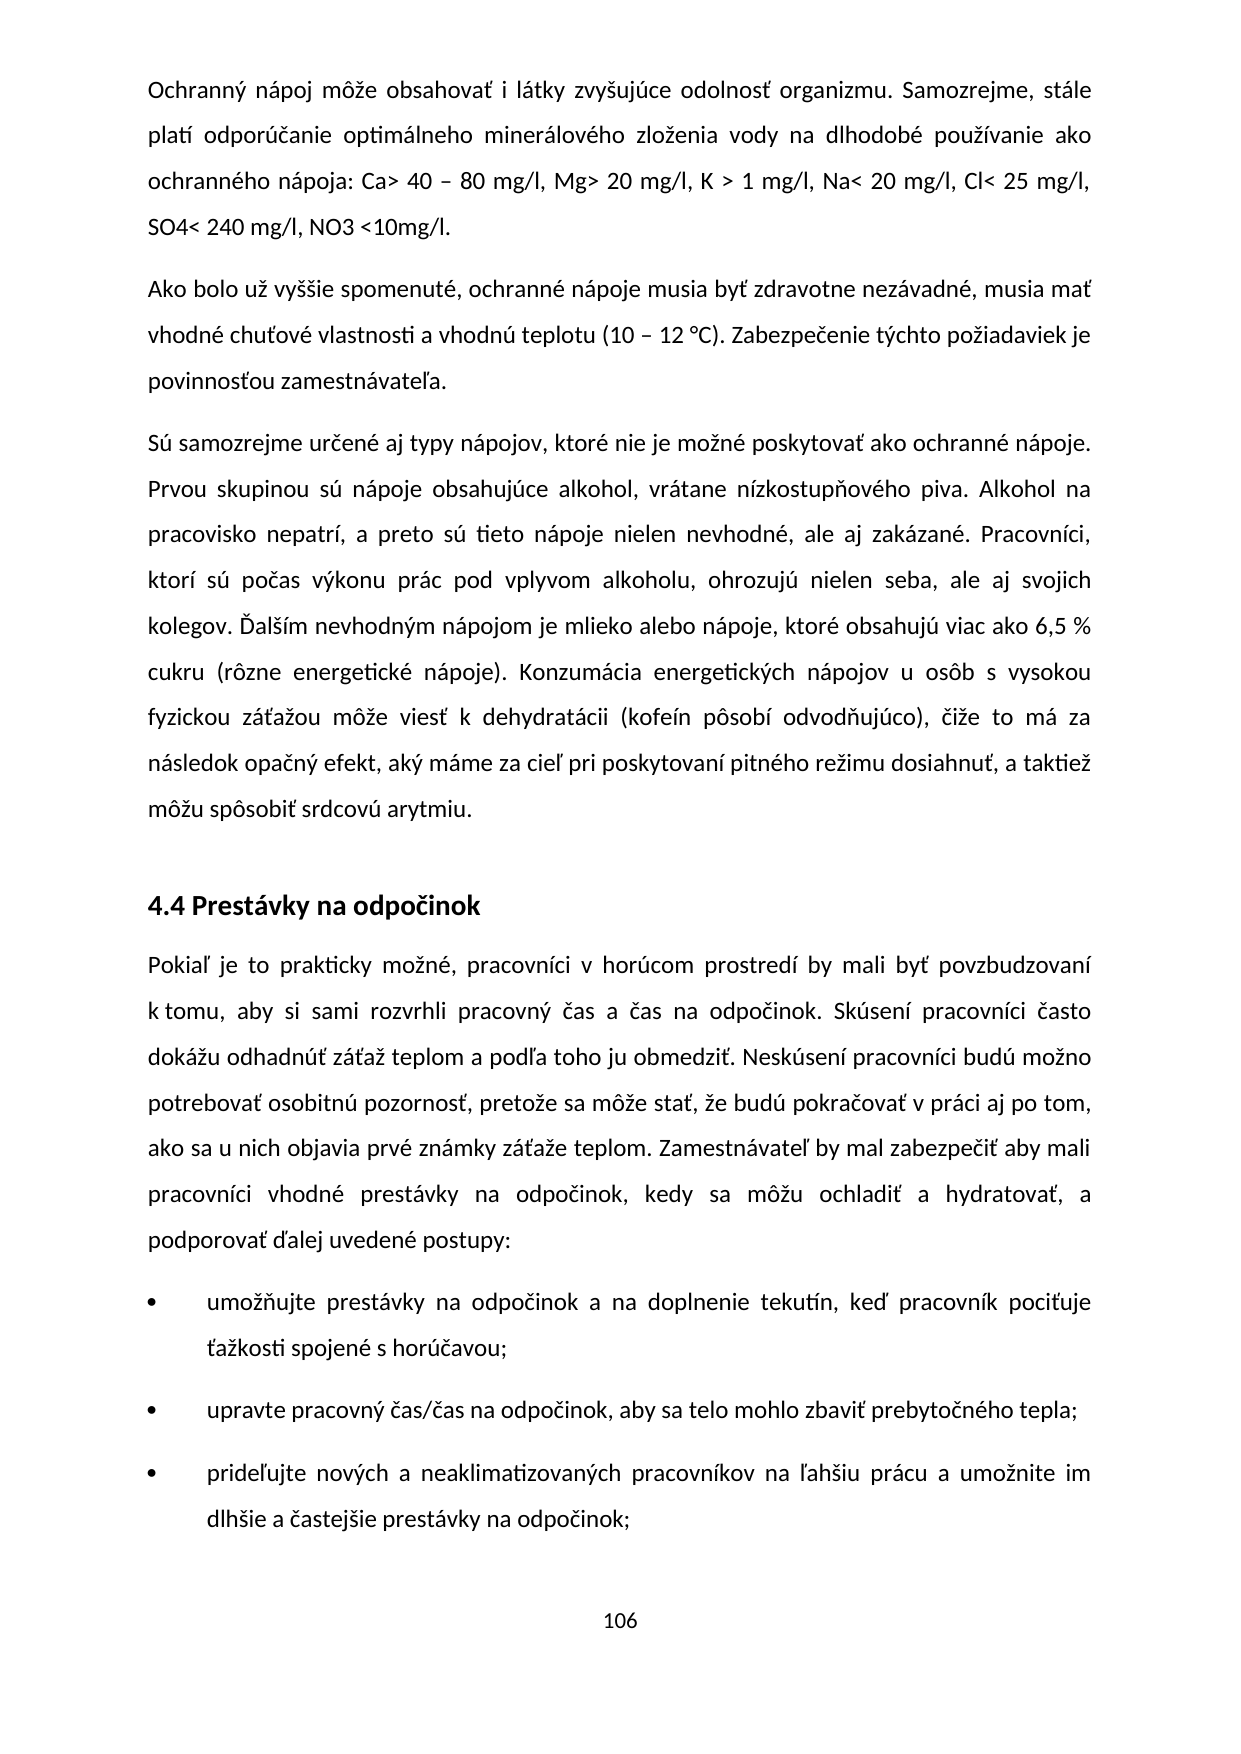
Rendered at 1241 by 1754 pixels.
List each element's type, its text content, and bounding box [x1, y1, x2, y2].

text Ochranný nápoj môže obsahovať i látky zvyšujúce odolnosť organizmu. Samozrejme, stále platí odporúčanie optimálneho minerálového zloženia vody na dlhodobé používanie ako ochranného nápoja: Ca> 40 – 80 mg/l, Mg> 20 mg/l, K > 1 mg/l, Na< 20 mg/l, Cl< 25 mg/l, SO4< 240 mg/l, NO3 <10mg/l. [148, 74, 1093, 241]
list prideľujte nových a neaklimatizovaných pracovníkov na ľahšiu prácu a umožnite im dlhšie a častejšie prestávky na odpočinok; [148, 1457, 1093, 1533]
text Ako bolo už vyššie spomenuté, ochranné nápoje musia byť zdravotne nezávadné, musia mať vhodné chuťové vlastnosti a vhodnú teplotu (10 – 12 °C). Zabezpečenie týchto požiadaviek je povinnosťou zamestnávateľa. [148, 273, 1093, 395]
list umožňujte prestávky na odpočinok a na doplnenie tekutín, keď pracovník pociťuje ťažkosti spojené s horúčavou; [148, 1286, 1093, 1363]
list upravte pracovný čas/čas na odpočinok, aby sa telo mohlo zbaviť prebytočného tepla; [148, 1394, 1093, 1425]
subtitle 4.4 Prestávky na odpočinok [148, 887, 1093, 922]
text Sú samozrejme určené aj typy nápojov, ktoré nie je možné poskytovať ako ochranné nápoje. Prvou skupinou sú nápoje obsahujúce alkohol, vrátane nízkostupňového piva. Alkohol na pracovisko nepatrí, a preto sú tieto nápoje nielen nevhodné, ale aj zakázané. Pracovníci, ktorí sú počas výkonu prác pod vplyvom alkoholu, ohrozujú nielen seba, ale aj svojich kolegov. Ďalším nevhodným nápojom je mlieko alebo nápoje, ktoré obsahujú viac ako 6,5 % cukru (rôzne energetické nápoje). Konzumácia energetických nápojov u osôb s vysokou fyzickou záťažou môže viesť k dehydratácii (kofeín pôsobí odvodňujúco), čiže to má za následok opačný efekt, aký máme za cieľ pri poskytovaní pitného režimu dosiahnuť, a taktiež môžu spôsobiť srdcovú arytmiu. [148, 427, 1093, 823]
text Pokiaľ je to prakticky možné, pracovníci v horúcom prostredí by mali byť povzbudzovaní k tomu, aby si sami rozvrhli pracovný čas a čas na odpočinok. Skúsení pracovníci často dokážu odhadnúť záťaž teplom a podľa toho ju obmedziť. Neskúsení pracovníci budú možno potrebovať osobitnú pozornosť, pretože sa môže stať, že budú pokračovať v práci aj po tom, ako sa u nich objavia prvé známky záťaže teplom. Zamestnávateľ by mal zabezpečiť aby mali pracovníci vhodné prestávky na odpočinok, kedy sa môžu ochladiť a hydratovať, a podporovať ďalej uvedené postupy: [148, 950, 1093, 1254]
